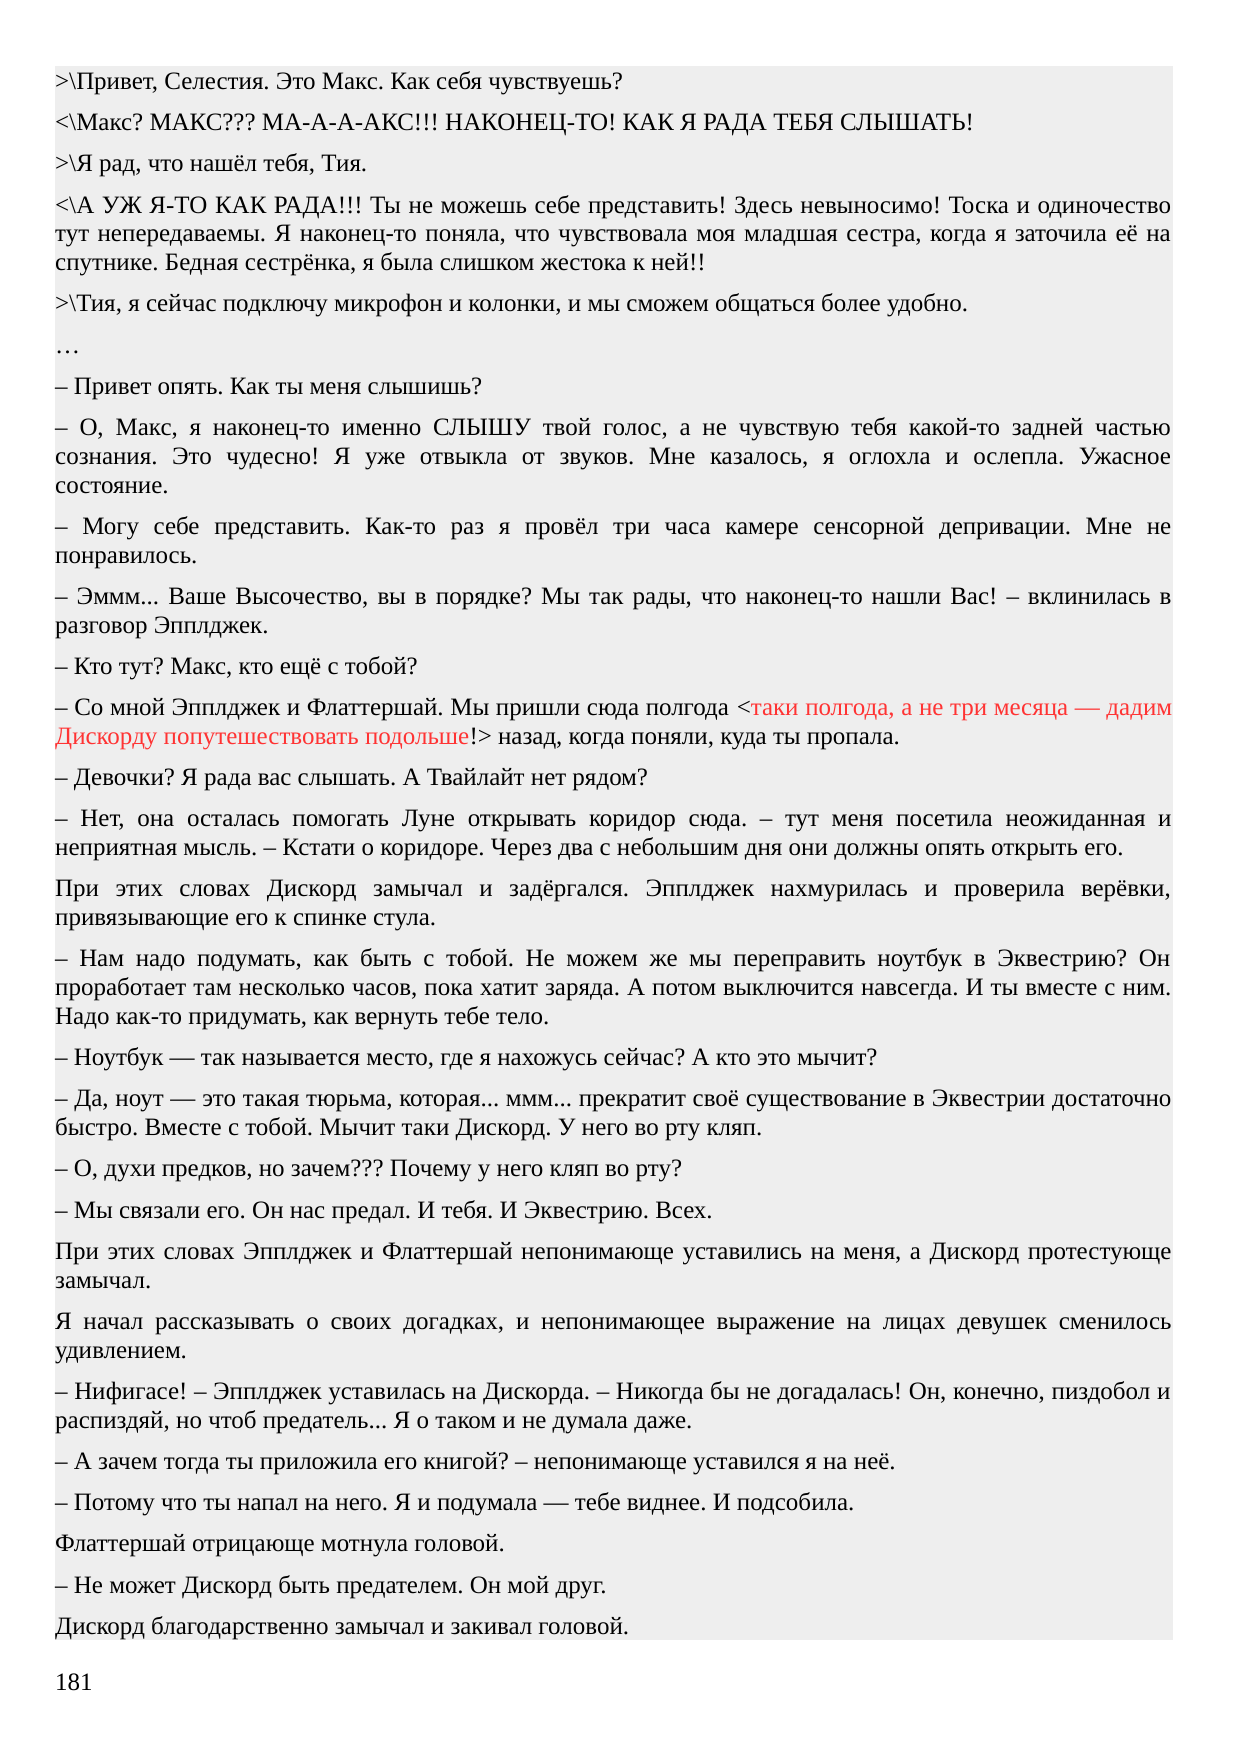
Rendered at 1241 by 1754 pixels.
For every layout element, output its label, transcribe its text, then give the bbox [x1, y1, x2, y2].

text – О, духи предков, но зачем??? Почему у него кляп во рту? [55, 1153, 1173, 1182]
text При этих словах Эпплджек и Флаттершай непонимающе уставились на меня, а Дискорд протестующе замычал. [55, 1236, 1173, 1293]
text – Нифигасе! – Эпплджек уставилась на Дискорда. – Никогда бы не догадалась! Он, конечно, пиздобол и распиздяй, но чтоб предатель... Я о таком и не думала даже. [55, 1376, 1173, 1433]
text … [55, 330, 1173, 358]
text >\Тия, я сейчас подключу микрофон и колонки, и мы сможем общаться более удобно. [55, 288, 1173, 317]
text >\Привет, Селестия. Это Макс. Как себя чувствуешь? [55, 66, 1173, 95]
text – О, Макс, я наконец-то именно СЛЫШУ твой голос, а не чувствую тебя какой-то задней частью сознания. Это чудесно! Я уже отвыкла от звуков. Мне казалось, я оглохла и ослепла. Ужасное состояние. [55, 412, 1173, 498]
text Дискорд благодарственно замычал и закивал головой. [55, 1611, 1173, 1640]
text – А зачем тогда ты приложила его книгой? – непонимающе уставился я на неё. [55, 1446, 1173, 1475]
text <\Макс? МАКС??? МА-А-А-АКС!!! НАКОНЕЦ-ТО! КАК Я РАДА ТЕБЯ СЛЫШАТЬ! [55, 107, 1173, 136]
text – Мы связали его. Он нас предал. И тебя. И Эквестрию. Всех. [55, 1195, 1173, 1223]
text >\Я рад, что нашёл тебя, Тия. [55, 148, 1173, 177]
text Я начал рассказывать о своих догадках, и непонимающее выражение на лицах девушек сменилось удивлением. [55, 1306, 1173, 1363]
text – Могу себе представить. Как-то раз я провёл три часа камере сенсорной депривации. Мне не понравилось. [55, 511, 1173, 568]
text – Кто тут? Макс, кто ещё с тобой? [55, 651, 1173, 680]
text <\А УЖ Я-ТО КАК РАДА!!! Ты не можешь себе представить! Здесь невыносимо! Тоска и одиночество тут непередаваемы. Я наконец-то поняла, что чувствовала моя младшая сестра, когда я заточила её на спутнике. Бедная сестрёнка, я была слишком жестока к ней!! [55, 190, 1173, 276]
text – Потому что ты напал на него. Я и подумала — тебе виднее. И подсобила. [55, 1487, 1173, 1516]
text – Нет, она осталась помогать Луне открывать коридор сюда. – тут меня посетила неожиданная и неприятная мысль. – Кстати о коридоре. Через два с небольшим дня они должны опять открыть его. [55, 803, 1173, 861]
text – Ноутбук — так называется место, где я нахожусь сейчас? А кто это мычит? [55, 1042, 1173, 1071]
text – Девочки? Я рада вас слышать. А Твайлайт нет рядом? [55, 762, 1173, 791]
text – Привет опять. Как ты меня слышишь? [55, 371, 1173, 400]
text – Эммм... Ваше Высочество, вы в порядке? Мы так рады, что наконец-то нашли Вас! – вклинилась в разговор Эпплджек. [55, 581, 1173, 638]
text – Не может Дискорд быть предателем. Он мой друг. [55, 1570, 1173, 1598]
text – Нам надо подумать, как быть с тобой. Не можем же мы переправить ноутбук в Эквестрию? Он проработает там несколько часов, пока хатит заряда. А потом выключится навсегда. И ты вместе с ним. Надо как-то придумать, как вернуть тебе тело. [55, 943, 1173, 1030]
text – Со мной Эпплджек и Флаттершай. Мы пришли сюда полгода <таки полгода, а не три месяца — дадим Дискорду попутешествовать подольше!> назад, когда поняли, куда ты пропала. [55, 692, 1173, 750]
text Флаттершай отрицающе мотнула головой. [55, 1528, 1173, 1557]
text – Да, ноут — это такая тюрьма, которая... ммм... прекратит своё существование в Эквестрии достаточно быстро. Вместе с тобой. Мычит таки Дискорд. У него во рту кляп. [55, 1083, 1173, 1141]
text При этих словах Дискорд замычал и задёргался. Эпплджек нахмурилась и проверила верёвки, привязывающие его к спинке стула. [55, 873, 1173, 931]
